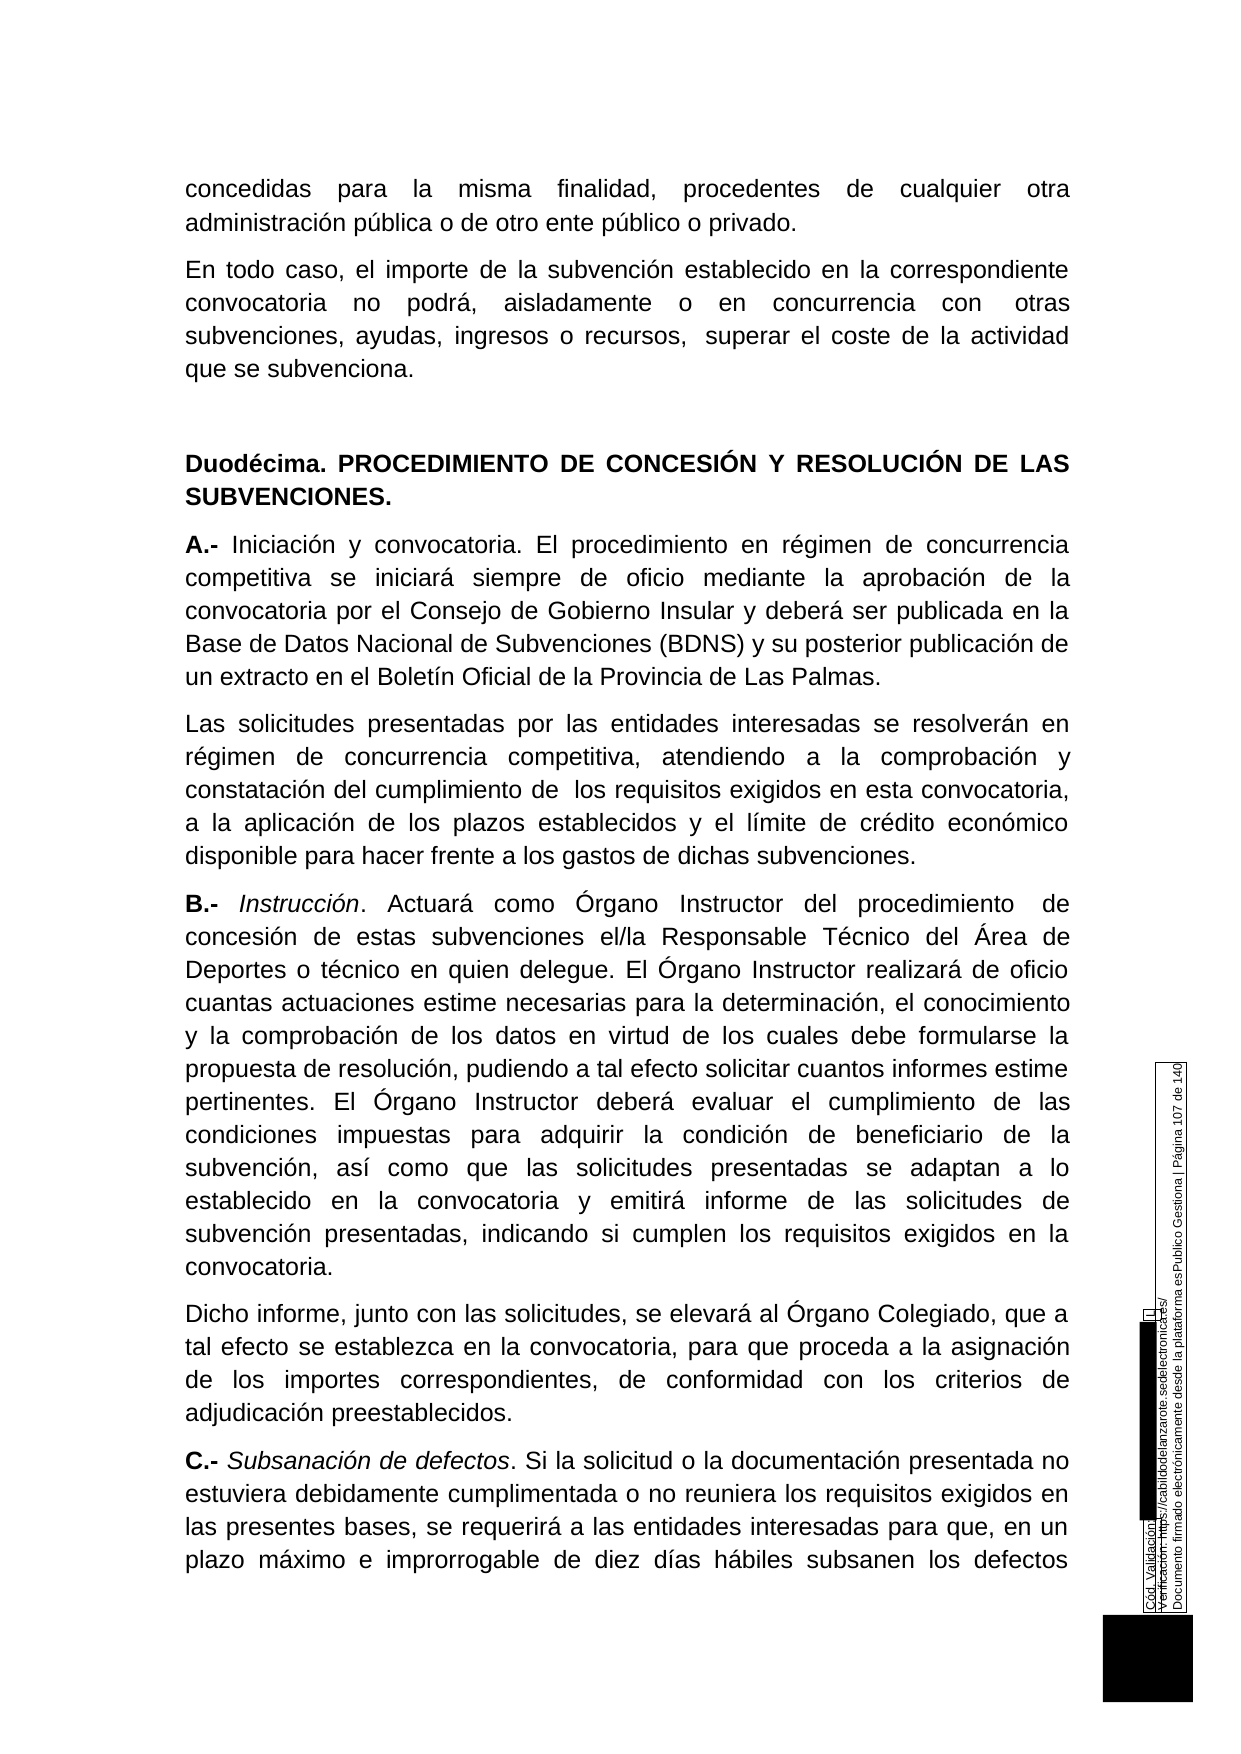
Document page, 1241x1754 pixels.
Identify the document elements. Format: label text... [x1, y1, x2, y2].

text Documento firmado electrónicamente desde la plataforma esPublico Gestiona | Página 107 de 140 [1171, 1064, 1184, 1612]
text Las solicitudes presentadas por las entidades interesadas se resolverán en régimen de concurrencia competitiva, atendiendo a la comprobación y constatación del cumplimiento de los requisitos exigidos en esta convocatoria, a la aplicación de los plazos establecidos y el límite de crédito económico disponible para hacer frente a los gastos de dichas subvenciones. [185, 709, 1070, 870]
text B.- Instrucción. Actuará como Órgano Instructor del procedimiento de concesión de estas subvenciones el/la Responsable Técnico del Área de Deportes o técnico en quien delegue. El Órgano Instructor realizará de oficio cuantas actuaciones estime necesarias para la determinación, el conocimiento y la comprobación de los datos en virtud de los cuales debe formularse la propuesta de resolución, pudiendo a tal efecto solicitar cuantos informes estime pertinentes. El Órgano Instructor deberá evaluar el cumplimiento de las condiciones impuestas para adquirir la condición de beneficiario de la subvención, así como que las solicitudes presentadas se adaptan a lo establecido en la convocatoria y emitirá informe de las solicitudes de subvención presentadas, indicando si cumplen los requisitos exigidos en la convocatoria. [185, 889, 1070, 1281]
text L [1144, 1311, 1155, 1320]
text En todo caso, el importe de la subvención establecido en la correspondiente convocatoria no podrá, aisladamente o en concurrencia con otras subvenciones, ayudas, ingresos o recursos, superar el coste de la actividad que se subvenciona. [185, 255, 1070, 383]
subtitle Duodécima. PROCEDIMIENTO DE CONCESIÓN Y RESOLUCIÓN DE LAS SUBVENCIONES. [185, 449, 1071, 511]
text concedidas para la misma finalidad, procedentes de cualquier otra administración pública o de otro ente público o privado. [185, 174, 1070, 236]
text Cód. Validación: [1144, 1520, 1155, 1612]
text A.- Iniciación y convocatoria. El procedimiento en régimen de concurrencia competitiva se iniciará siempre de oficio mediante la aprobación de la convocatoria por el Consejo de Gobierno Insular y deberá ser publicada en la Base de Datos Nacional de Subvenciones (BDNS) y su posterior publicación de un extracto en el Boletín Oficial de la Provincia de Las Palmas. [185, 530, 1070, 691]
text C.- Subsanación de defectos. Si la solicitud o la documentación presentada no estuviera debidamente cumplimentada o no reuniera los requisitos exigidos en las presentes bases, se requerirá a las entidades interesadas para que, en un plazo máximo e improrrogable de diez días hábiles subsanen los defectos [185, 1446, 1071, 1573]
text Dicho informe, junto con las solicitudes, se elevará al Órgano Colegiado, que a tal efecto se establezca en la convocatoria, para que proceda a la asignación de los importes correspondientes, de conformidad con los criterios de adjudicación preestablecidos. [185, 1299, 1070, 1427]
text Verificación: https://cabildodelanzarote.sedelectronica.es/ [1156, 1064, 1169, 1612]
